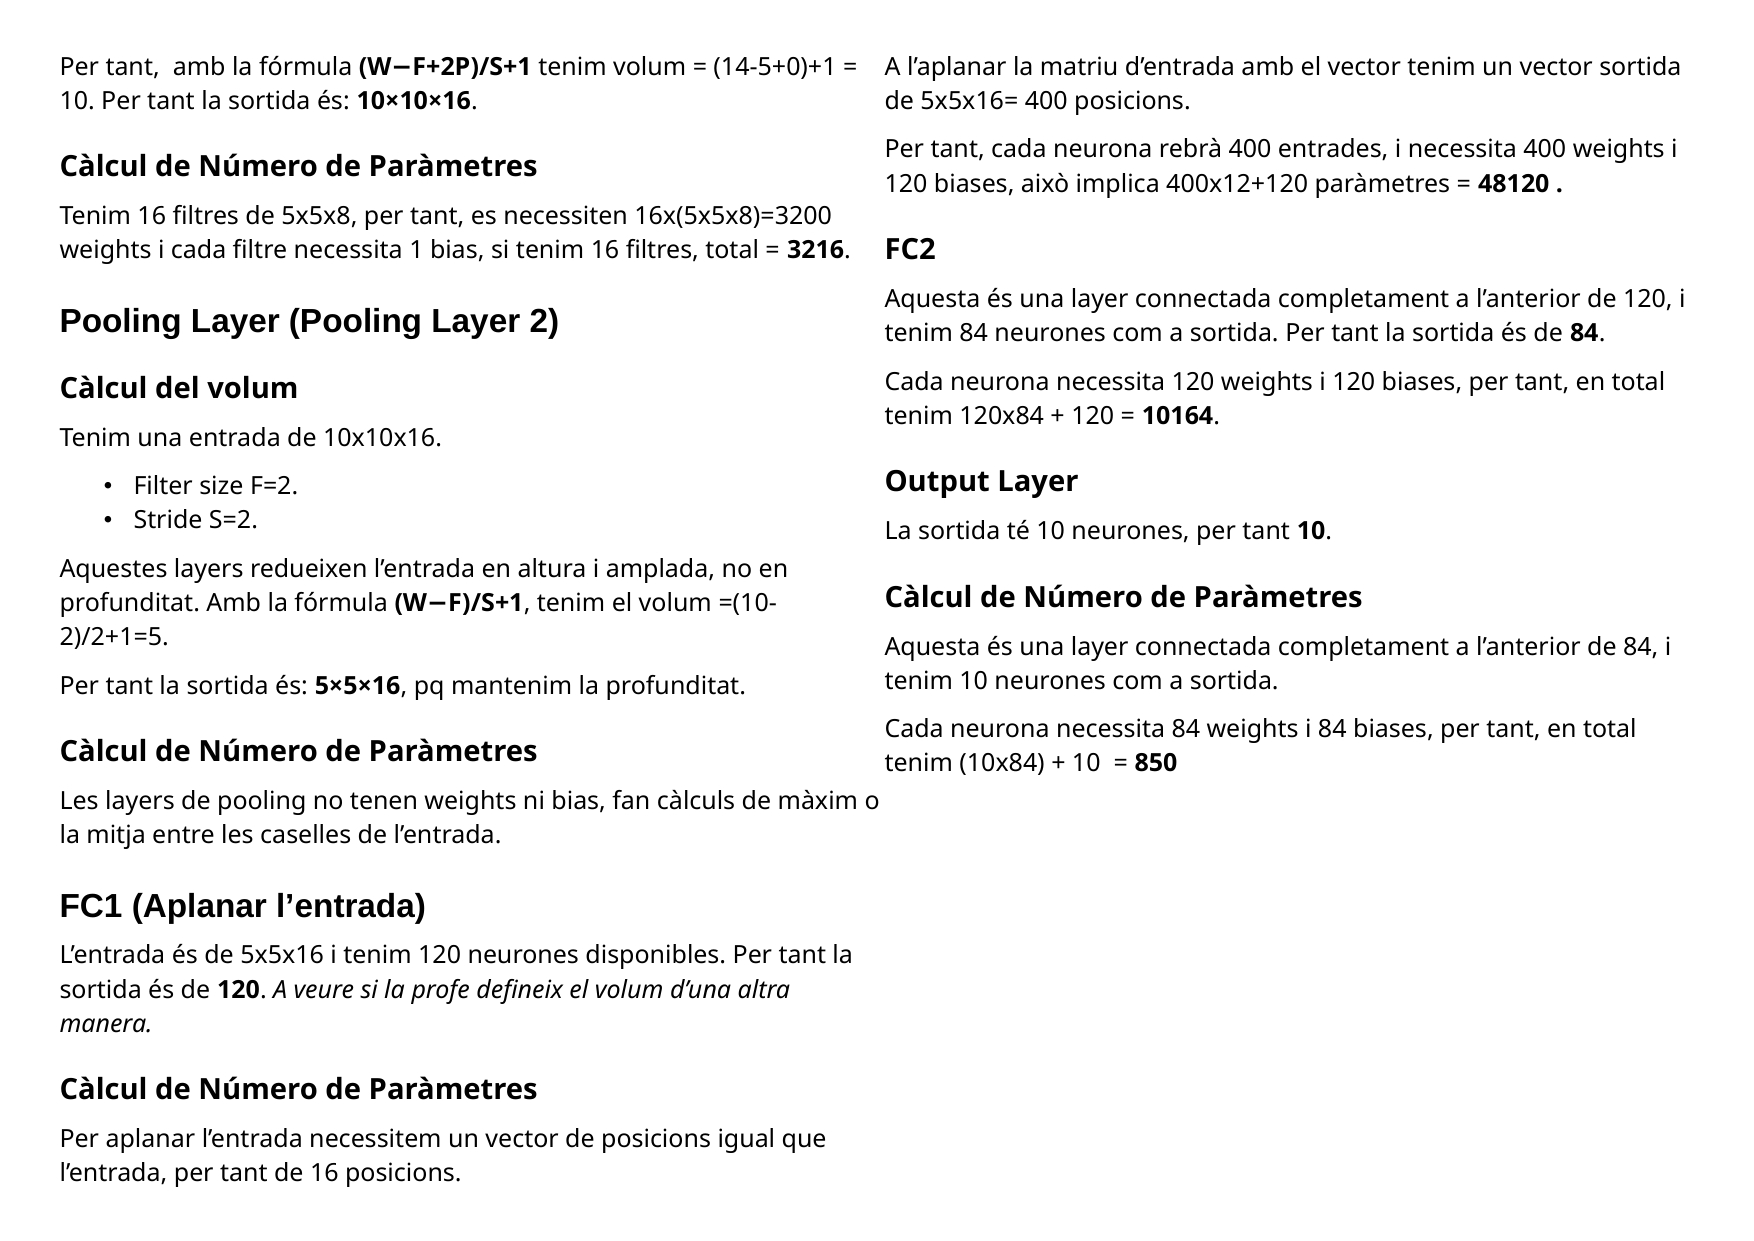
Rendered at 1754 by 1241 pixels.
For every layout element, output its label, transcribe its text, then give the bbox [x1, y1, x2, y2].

text Aquestes layers redueixen l’entrada en altura i amplada, no en profunditat. Amb la fórmula (W−F)/S​+1, tenim el volum =(10-2)​/2+1=5. [59, 551, 884, 653]
subtitle Càlcul de Número de Paràmetres [59, 1068, 884, 1108]
text Cada neurona necessita 120 weights i 120 biases, per tant, en total tenim 120x84 + 120 = 10164. [884, 363, 1709, 431]
text Per tant, amb la fórmula (W−F+2P)​/S+1 tenim volum = (14-5+0)+1 = 10. Per tant la sortida és: 10×10×16. [59, 48, 884, 117]
list Stride S=2. [104, 502, 884, 536]
text Cada neurona necessita 84 weights i 84 biases, per tant, en total tenim (10x84) + 10 = 850 [884, 711, 1709, 779]
text Les layers de pooling no tenen weights ni bias, fan càlculs de màxim o la mitja entre les caselles de l’entrada. [59, 783, 884, 851]
subtitle FC2 [884, 228, 1709, 268]
subtitle Càlcul de Número de Paràmetres [884, 576, 1709, 616]
text Aquesta és una layer connectada completament a l’anterior de 120, i tenim 84 neurones com a sortida. Per tant la sortida és de 84. [884, 281, 1709, 349]
subtitle FC1 (Aplanar l’entrada) [59, 886, 884, 925]
text La sortida té 10 neurones, per tant 10. [884, 513, 1709, 547]
text Per aplanar l’entrada necessitem un vector de posicions igual que l’entrada, per tant de 16 posicions. [59, 1121, 884, 1189]
text L’entrada és de 5x5x16 i tenim 120 neurones disponibles. Per tant la sortida és de 120. A veure si la profe defineix el volum d’una altra manera. [59, 937, 884, 1039]
subtitle Pooling Layer (Pooling Layer 2) [59, 301, 884, 340]
text Tenim 16 filtres de 5x5x8, per tant, es necessiten 16x(5x5x8)=3200 weights i cada filtre necessita 1 bias, si tenim 16 filtres, total = 3216. [59, 198, 884, 266]
subtitle Càlcul de Número de Paràmetres [59, 731, 884, 770]
text Aquesta és una layer connectada completament a l’anterior de 84, i tenim 10 neurones com a sortida. [884, 628, 1709, 696]
subtitle Output Layer [884, 461, 1709, 500]
subtitle Càlcul de Número de Paràmetres [59, 146, 884, 185]
text Per tant, cada neurona rebrà 400 entrades, i necessita 400 weights i 120 biases, això implica 400x12+120 paràmetres = 48120 . [884, 131, 1709, 199]
text A l’aplanar la matriu d’entrada amb el vector tenim un vector sortida de 5x5x16= 400 posicions. [884, 48, 1709, 117]
list Filter size F=2. [104, 468, 884, 502]
text Per tant la sortida és: 5×5×16, pq mantenim la profunditat. [59, 667, 884, 701]
text Tenim una entrada de 10x10x16. [59, 419, 884, 453]
subtitle Càlcul del volum [59, 367, 884, 407]
